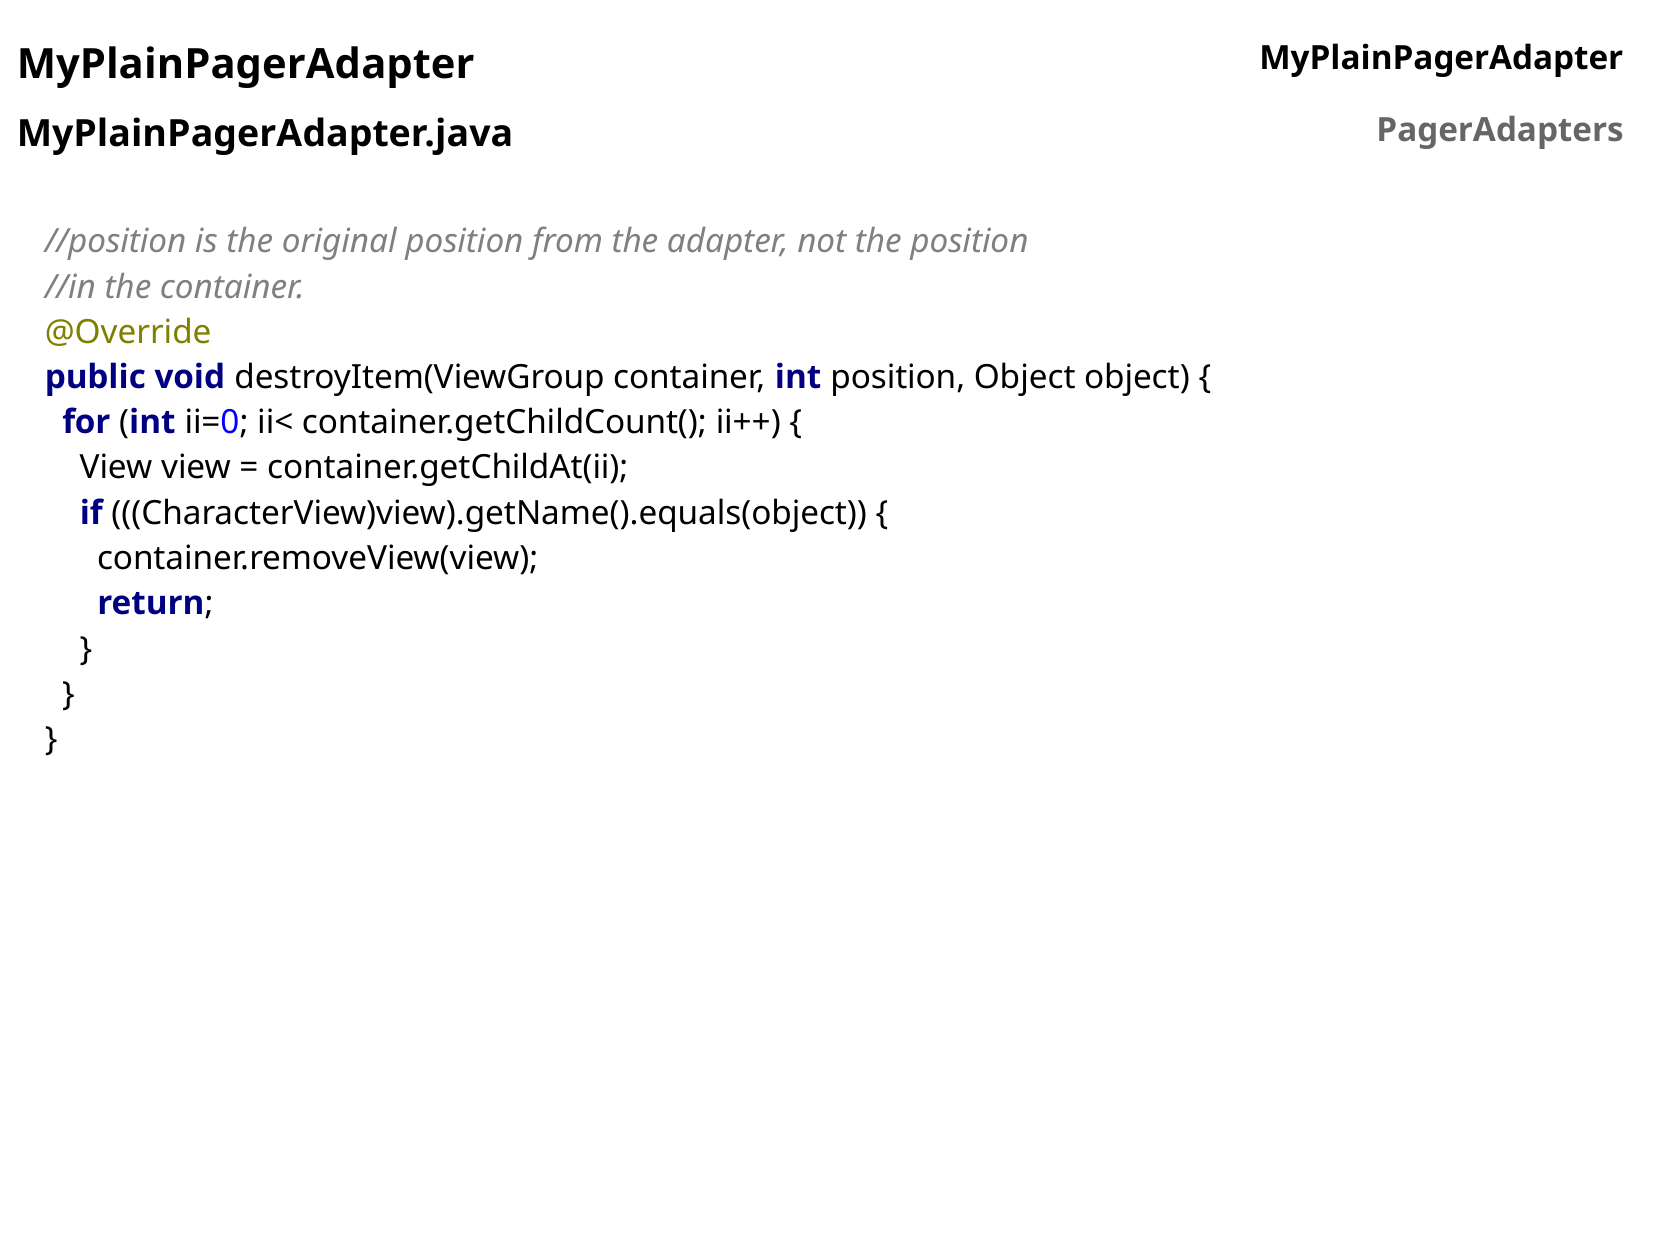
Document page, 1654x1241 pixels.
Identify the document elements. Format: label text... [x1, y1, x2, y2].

table_cell MyPlainPagerAdapter.java [3, 100, 1086, 165]
table_cell PagerAdapters [1087, 100, 1638, 165]
table_header MyPlainPagerAdapter [1087, 27, 1638, 99]
text_box //position is the original position from the adapter, not the position //in the container. @Override public void destroyItem(ViewGroup container, int position, Object object) { for (int ii=0; ii< container.getChildCount(); ii++) { View view = container.getChildAt(ii); if (((CharacterView)view).getName().equals(object)) { container.removeView(view); return; } } } [30, 210, 1639, 1237]
table_header MyPlainPagerAdapter [3, 27, 1086, 99]
